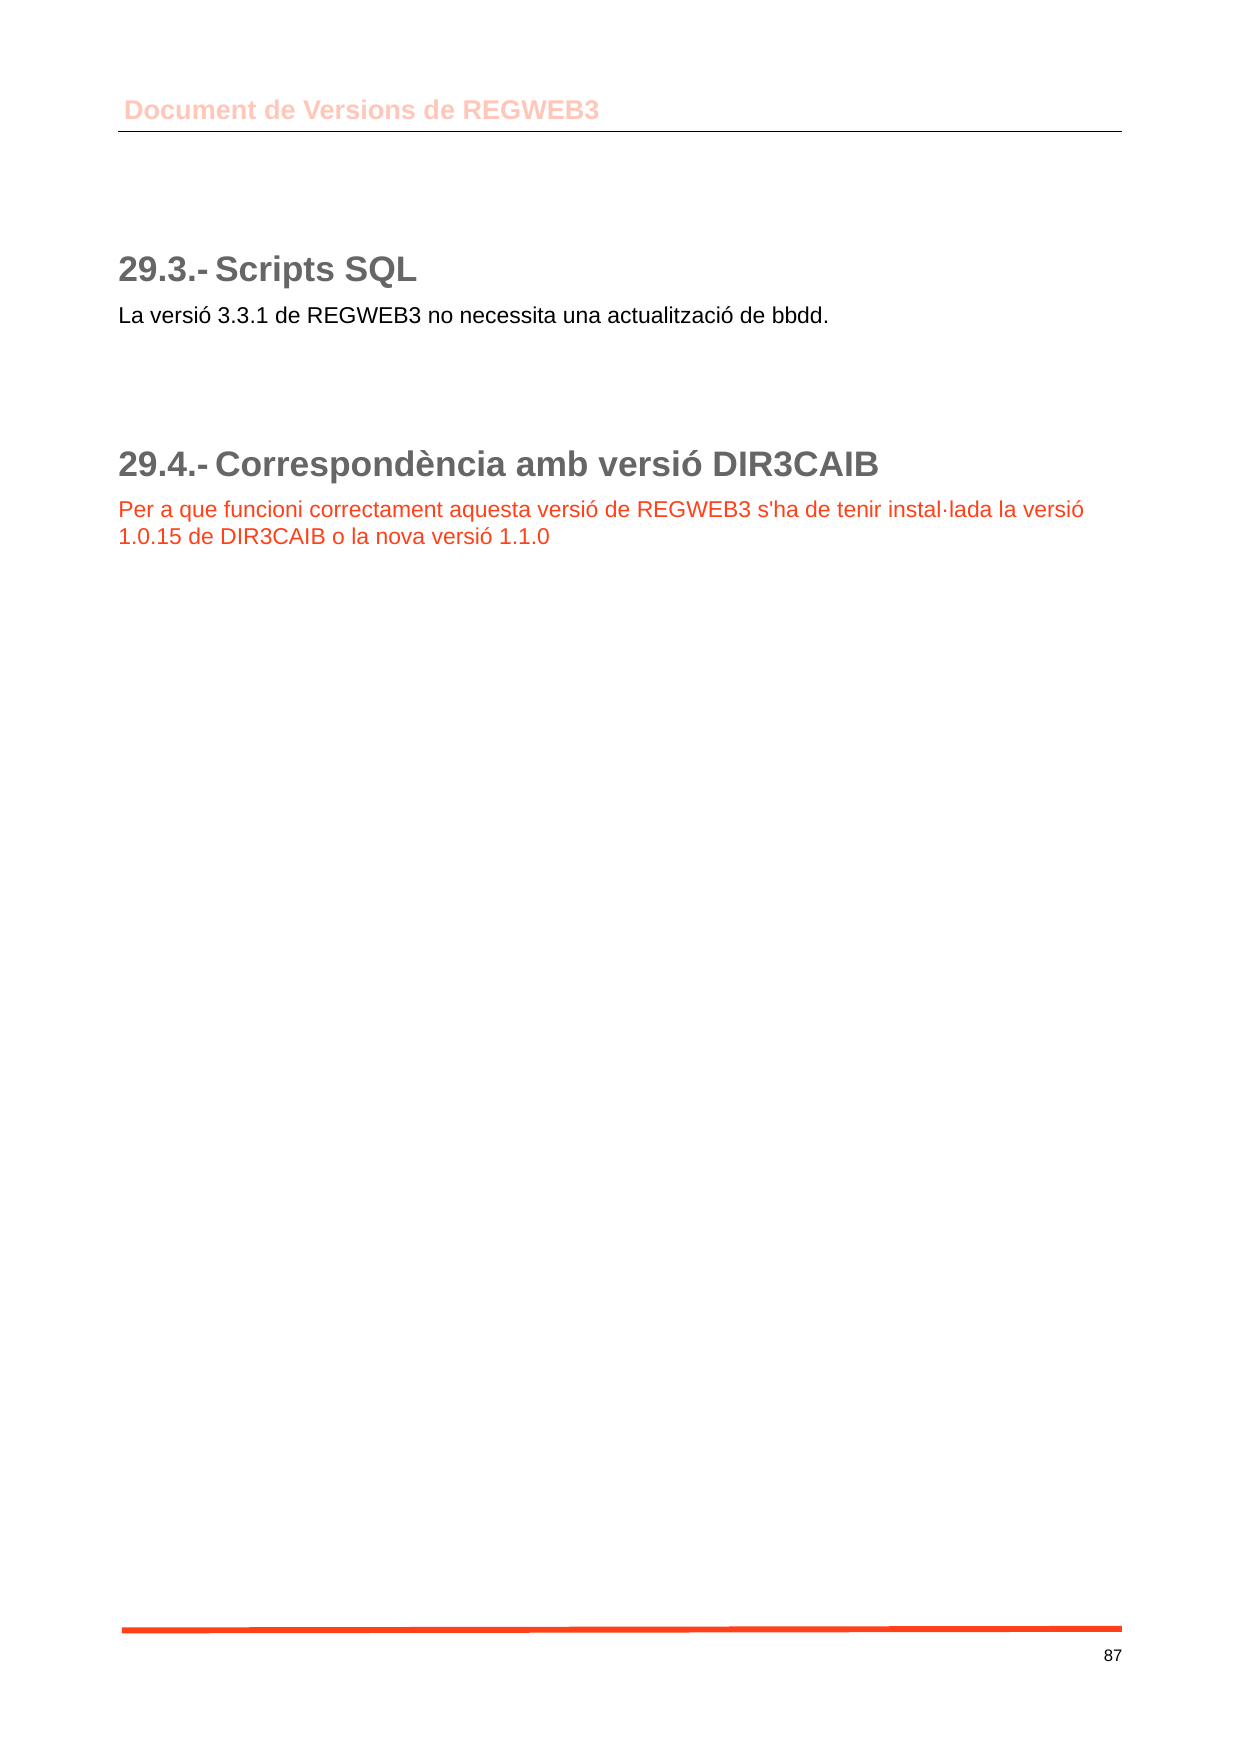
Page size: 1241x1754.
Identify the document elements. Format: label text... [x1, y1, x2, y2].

text La versió 3.3.1 de REGWEB3 no necessita una actualització de bbdd. [118, 302, 1122, 328]
subtitle Scripts SQL [118, 248, 1122, 289]
text Per a que funcioni correctament aquesta versió de REGWEB3 s'ha de tenir instal·lada la versió 1.0.15 de DIR3CAIB o la nova versió 1.1.0 [118, 496, 1122, 549]
subtitle Correspondència amb versió DIR3CAIB [118, 443, 1122, 484]
